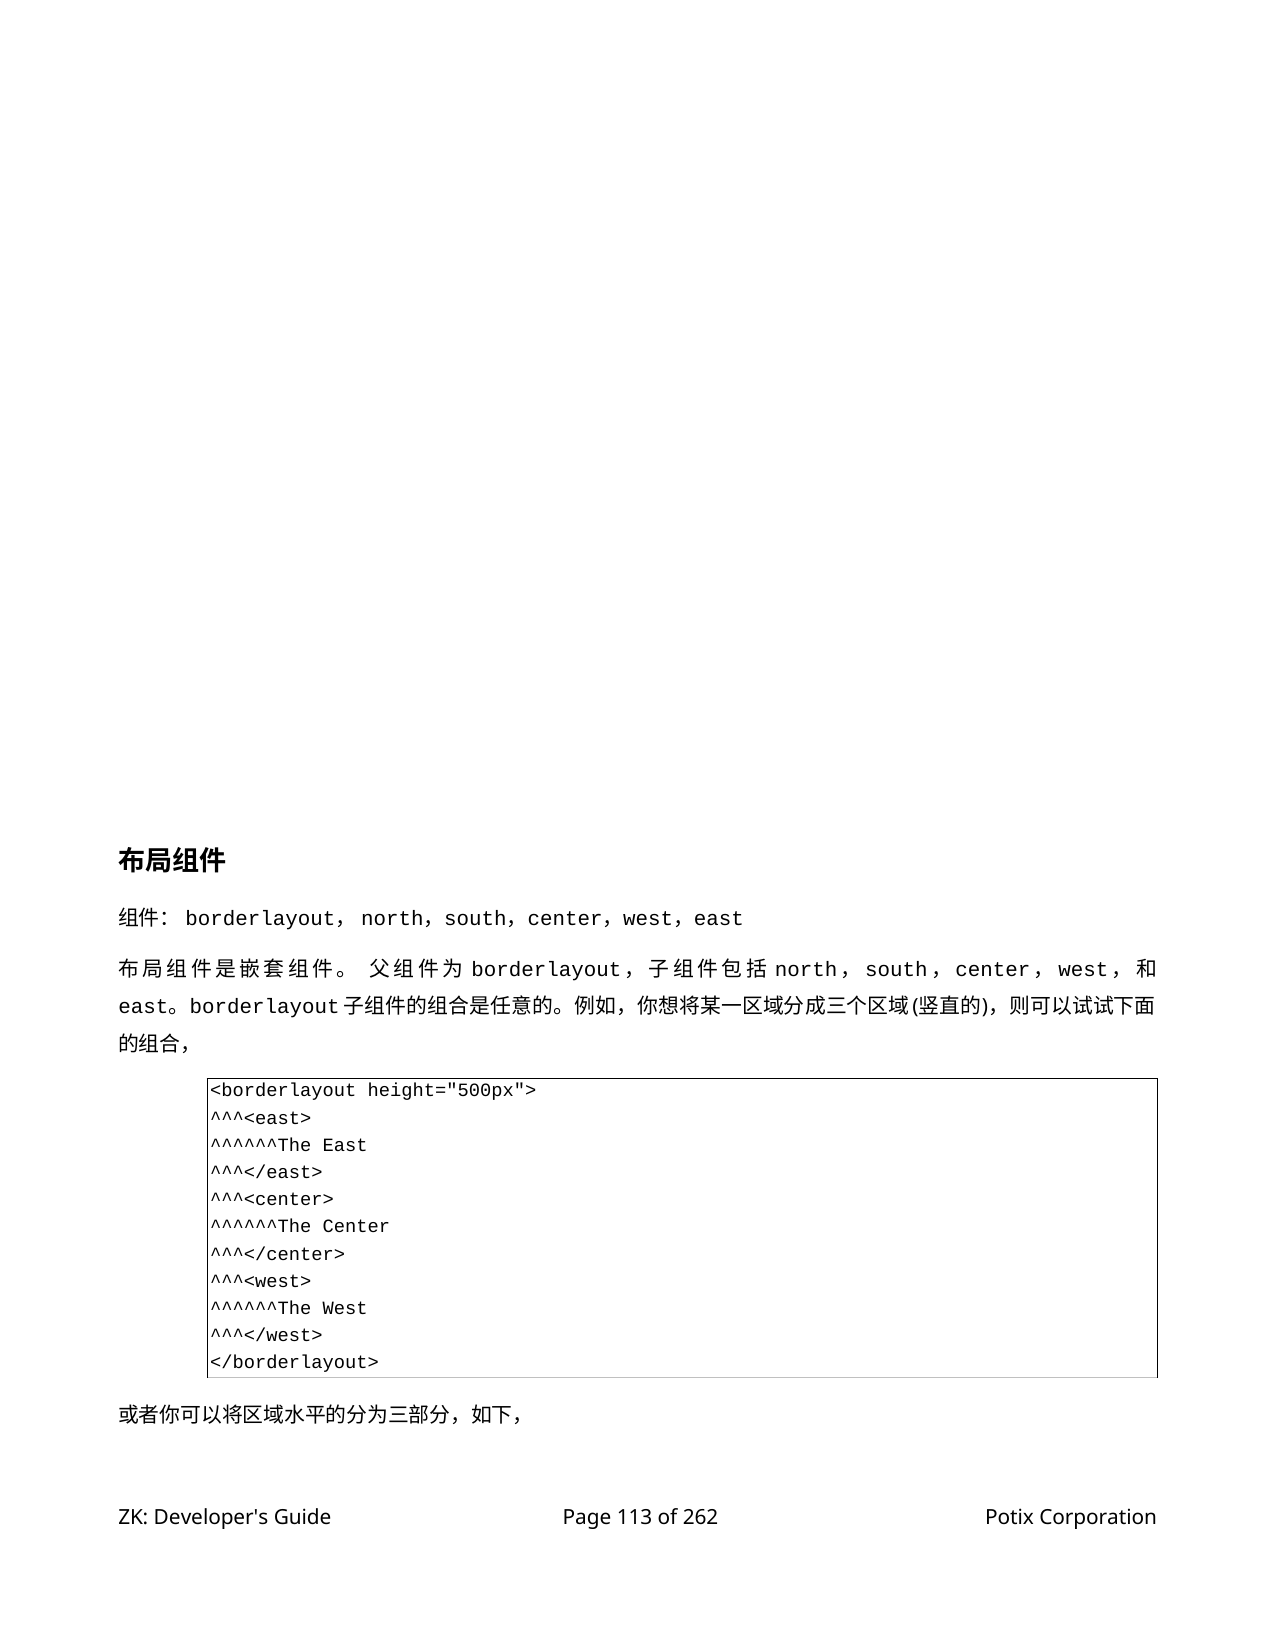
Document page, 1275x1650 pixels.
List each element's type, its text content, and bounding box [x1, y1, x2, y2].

text 布局组件是嵌套组件。 父组件为borderlayout，子组件包括north，south，center，west，和east。borderlayout子组件的组合是任意的。例如，你想将某一区域分成三个区域(竖直的)，则可以试试下面的组合， [118, 952, 1157, 1058]
text ^^^<center> [208, 1187, 1157, 1211]
text <borderlayout height="500px"> [208, 1079, 1157, 1103]
text 组件： borderlayout， north，south，center，west，east [118, 901, 1157, 932]
text ^^^</center> [208, 1241, 1157, 1266]
text ^^^</west> [208, 1323, 1157, 1347]
text ^^^</east> [208, 1160, 1157, 1184]
text ^^^^^^The East [208, 1133, 1157, 1157]
subtitle 布局组件 [118, 839, 1157, 878]
text ^^^<west> [208, 1269, 1157, 1293]
text ^^^^^^The Center [208, 1214, 1157, 1238]
text ^^^<east> [208, 1106, 1157, 1130]
text 或者你可以将区域水平的分为三部分，如下， [118, 1398, 1157, 1428]
text ^^^^^^The West [208, 1296, 1157, 1320]
text </borderlayout> [208, 1350, 1157, 1377]
